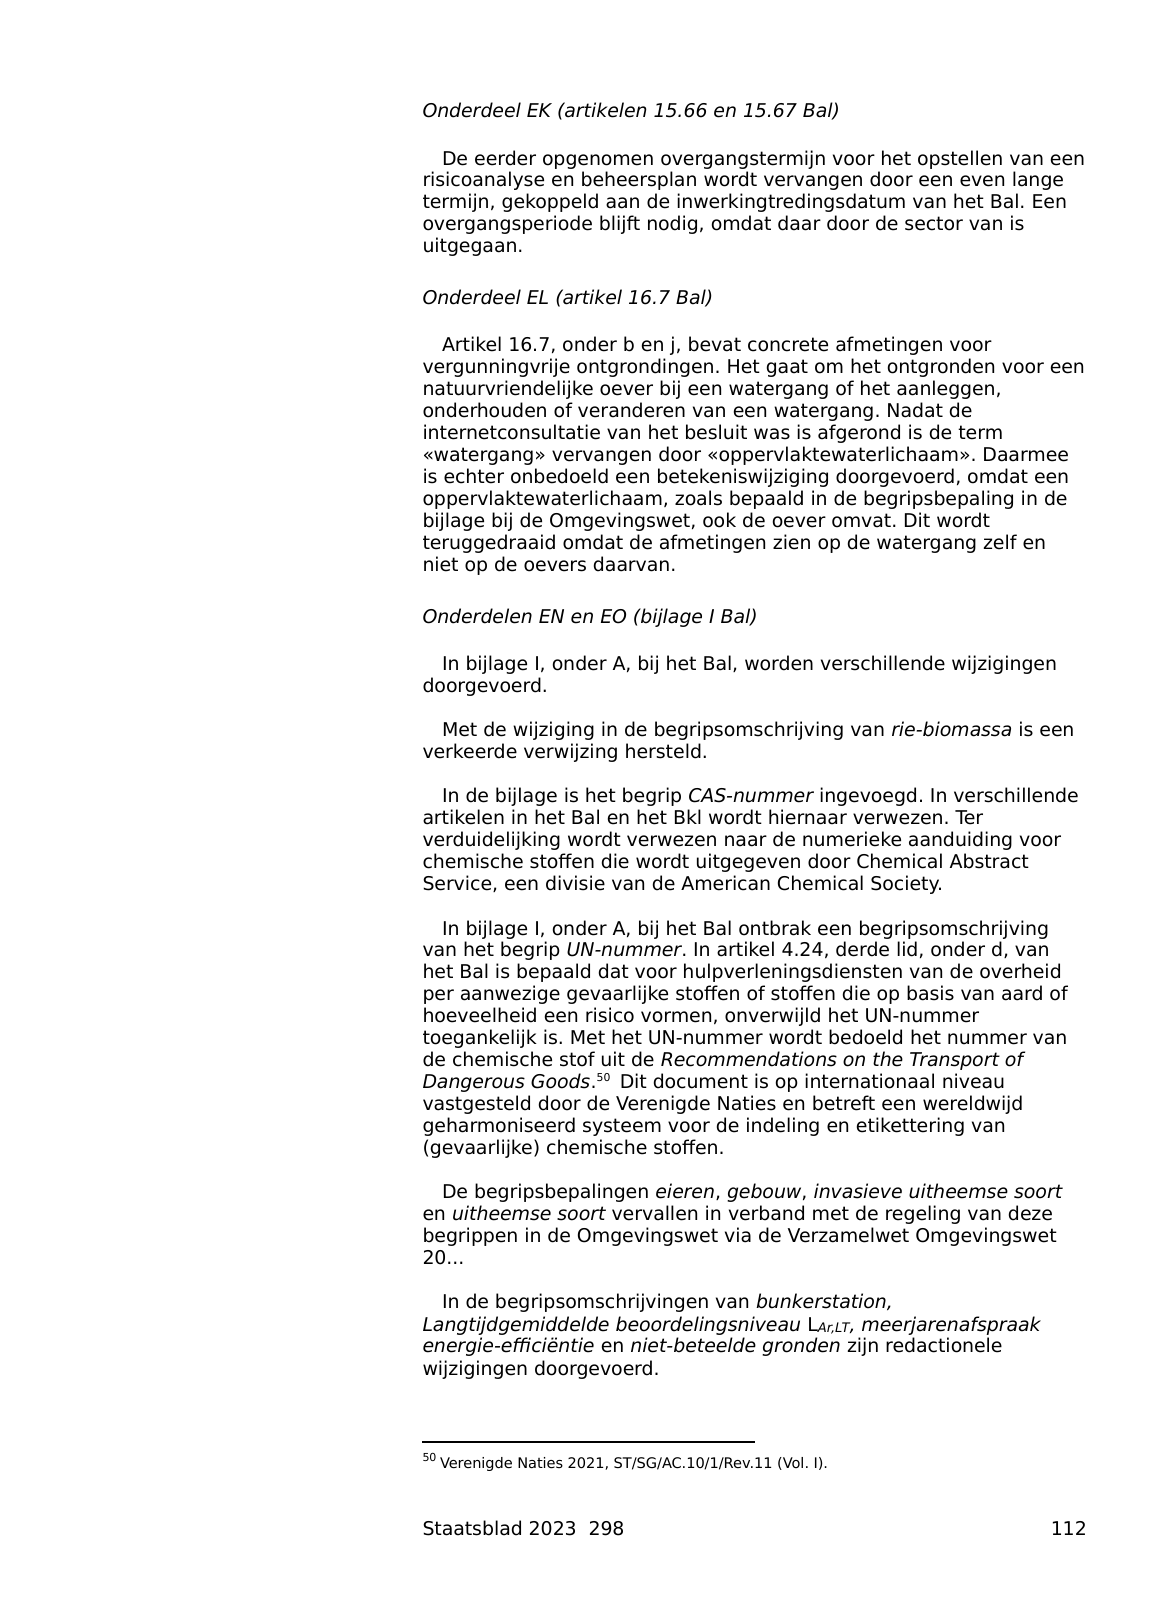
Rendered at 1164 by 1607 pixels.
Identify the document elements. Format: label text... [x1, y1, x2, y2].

text In bijlage I, onder A, bij het Bal, worden verschillende wijzigingen doorgevoerd. [422, 653, 1087, 697]
text Artikel 16.7, onder b en j, bevat concrete afmetingen voor vergunningvrije ontgrondingen. Het gaat om het ontgronden voor een natuurvriendelijke oever bij een watergang of het aanleggen, onderhouden of veranderen van een watergang. Nadat de internetconsultatie van het besluit was is afgerond is de term «watergang» vervangen door «oppervlaktewaterlichaam». Daarmee is echter onbedoeld een betekeniswijziging doorgevoerd, omdat een oppervlaktewaterlichaam, zoals bepaald in de begripsbepaling in de bijlage bij de Omgevingswet, ook de oever omvat. Dit wordt teruggedraaid omdat de afmetingen zien op de watergang zelf en niet op de oevers daarvan. [422, 334, 1087, 576]
text De begripsbepalingen eieren, gebouw, invasieve uitheemse soort en uitheemse soort vervallen in verband met de regeling van deze begrippen in de Omgevingswet via de Verzamelwet Omgevingswet 20... [422, 1181, 1087, 1269]
subtitle Onderdeel EL (artikel 16.7 Bal) [422, 287, 1087, 309]
subtitle Onderdelen EN en EO (bijlage I Bal) [422, 606, 1087, 628]
text Verenigde Naties 2021, ST/SG/AC.10/1/Rev.11 (Vol. I). [422, 1451, 1087, 1473]
text In de bijlage is het begrip CAS-nummer ingevoegd. In verschillende artikelen in het Bal en het Bkl wordt hiernaar verwezen. Ter verduidelijking wordt verwezen naar de numerieke aanduiding voor chemische stoffen die wordt uitgegeven door Chemical Abstract Service, een divisie van de American Chemical Society. [422, 785, 1087, 895]
text De eerder opgenomen overgangstermijn voor het opstellen van een risicoanalyse en beheersplan wordt vervangen door een even lange termijn, gekoppeld aan de inwerkingtredingsdatum van het Bal. Een overgangsperiode blijft nodig, omdat daar door de sector van is uitgegaan. [422, 147, 1087, 257]
text Met de wijziging in de begripsomschrijving van rie-biomassa is een verkeerde verwijzing hersteld. [422, 719, 1087, 763]
text In bijlage I, onder A, bij het Bal ontbrak een begripsomschrijving van het begrip UN-nummer. In artikel 4.24, derde lid, onder d, van het Bal is bepaald dat voor hulpverleningsdiensten van de overheid per aanwezige gevaarlijke stoffen of stoffen die op basis van aard of hoeveelheid een risico vormen, onverwijld het UN-nummer toegankelijk is. Met het UN-nummer wordt bedoeld het nummer van de chemische stof uit de Recommendations on the Transport of Dangerous Goods. Dit document is op internationaal niveau vastgesteld door de Verenigde Naties en betreft een wereldwijd geharmoniseerd systeem voor de indeling en etikettering van (gevaarlijke) chemische stoffen. [422, 917, 1087, 1159]
text In de begripsomschrijvingen van bunkerstation, Langtijdgemiddelde beoordelingsniveau LAr,LT, meerjarenafspraak energie-efficiëntie en niet-beteelde gronden zijn redactionele wijzigingen doorgevoerd. [422, 1291, 1087, 1379]
subtitle Onderdeel EK (artikelen 15.66 en 15.67 Bal) [422, 100, 1087, 122]
